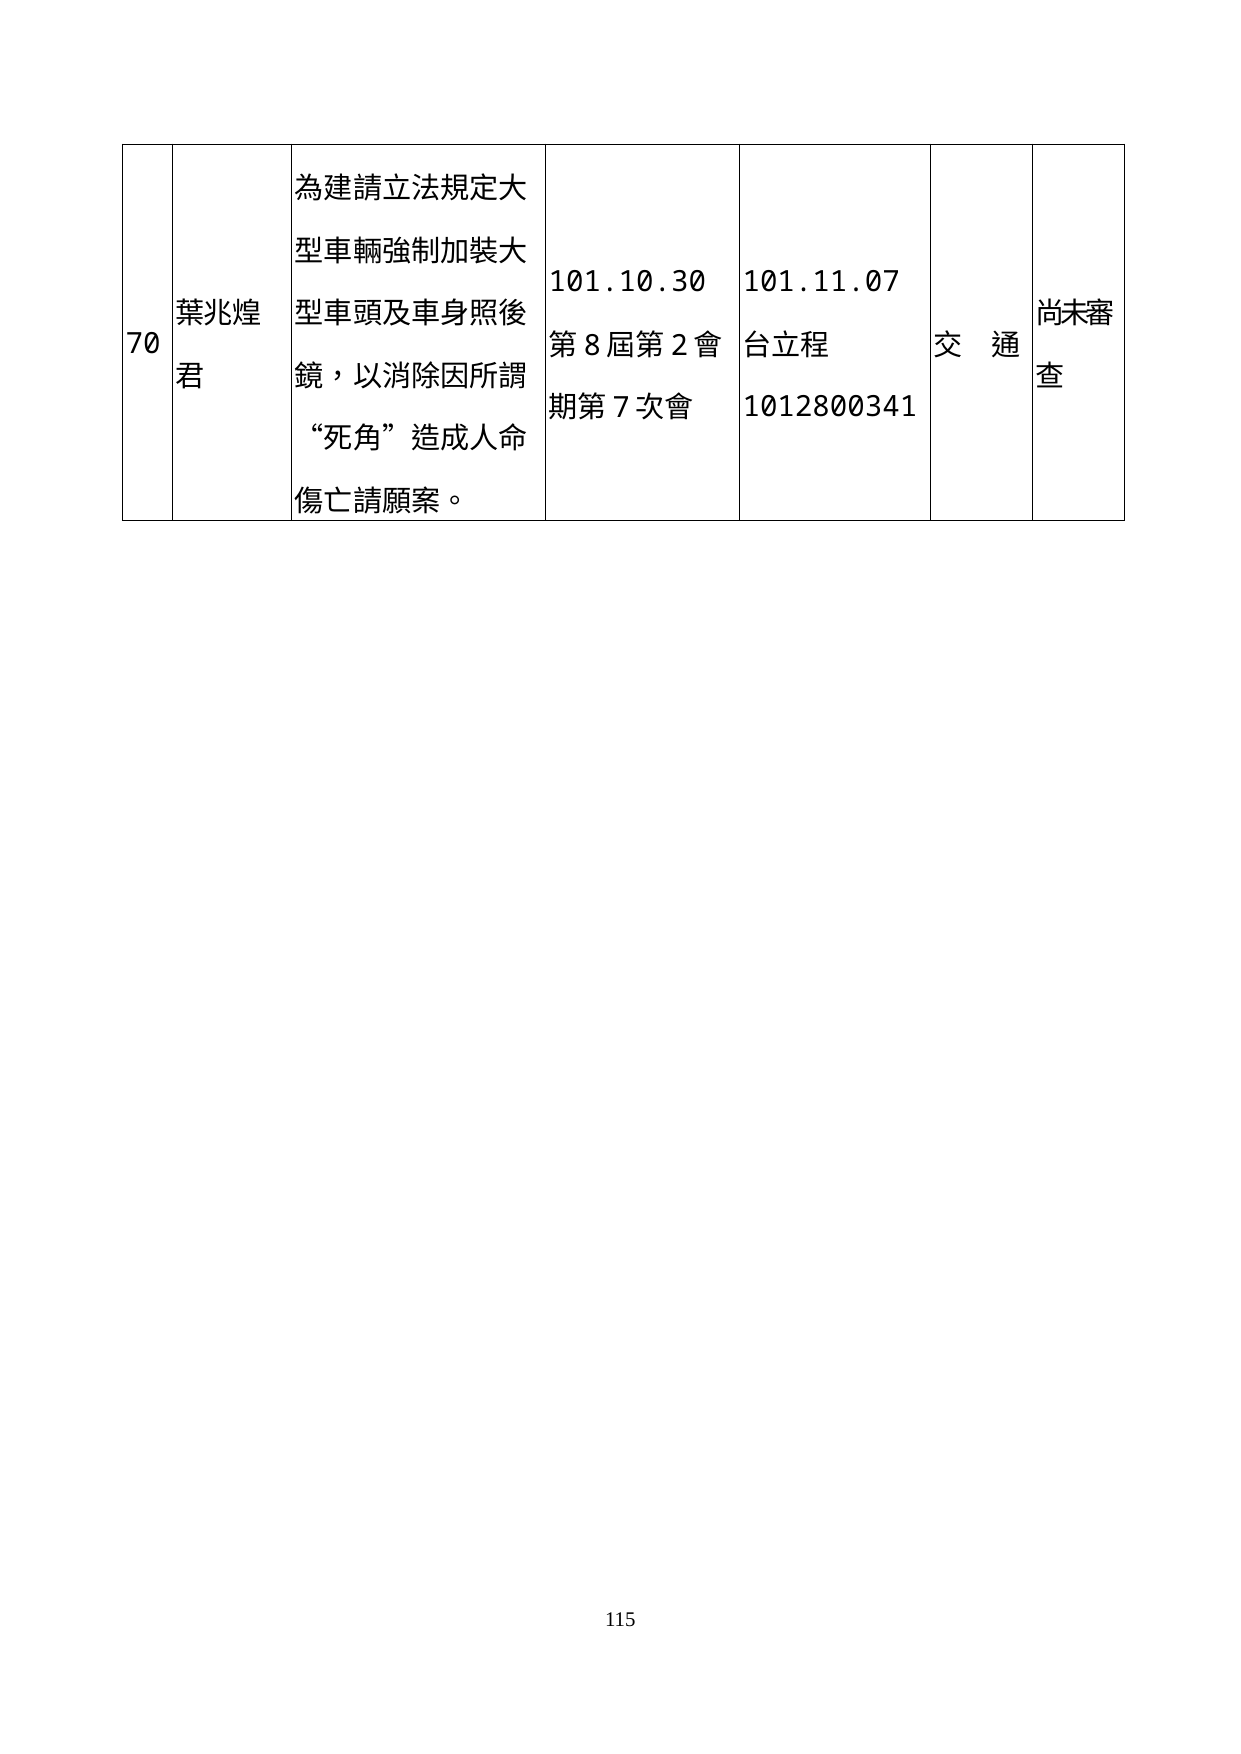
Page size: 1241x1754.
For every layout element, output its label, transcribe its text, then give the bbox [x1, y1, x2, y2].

table_cell 交 通 [931, 145, 1032, 519]
table_cell 葉兆煌君 [173, 145, 291, 519]
table_cell 為建請立法規定大型車輛強制加裝大型車頭及車身照後鏡，以消除因所謂“死角”造成人命傷亡請願案。 [292, 145, 545, 519]
table_cell 101.11.07 台立程1012800341 [740, 145, 930, 519]
table_cell 70 [123, 145, 172, 519]
table_cell 101.10.30 第8屆第2會期第7次會 [546, 145, 739, 519]
table_cell 尚未審查 [1033, 145, 1124, 519]
